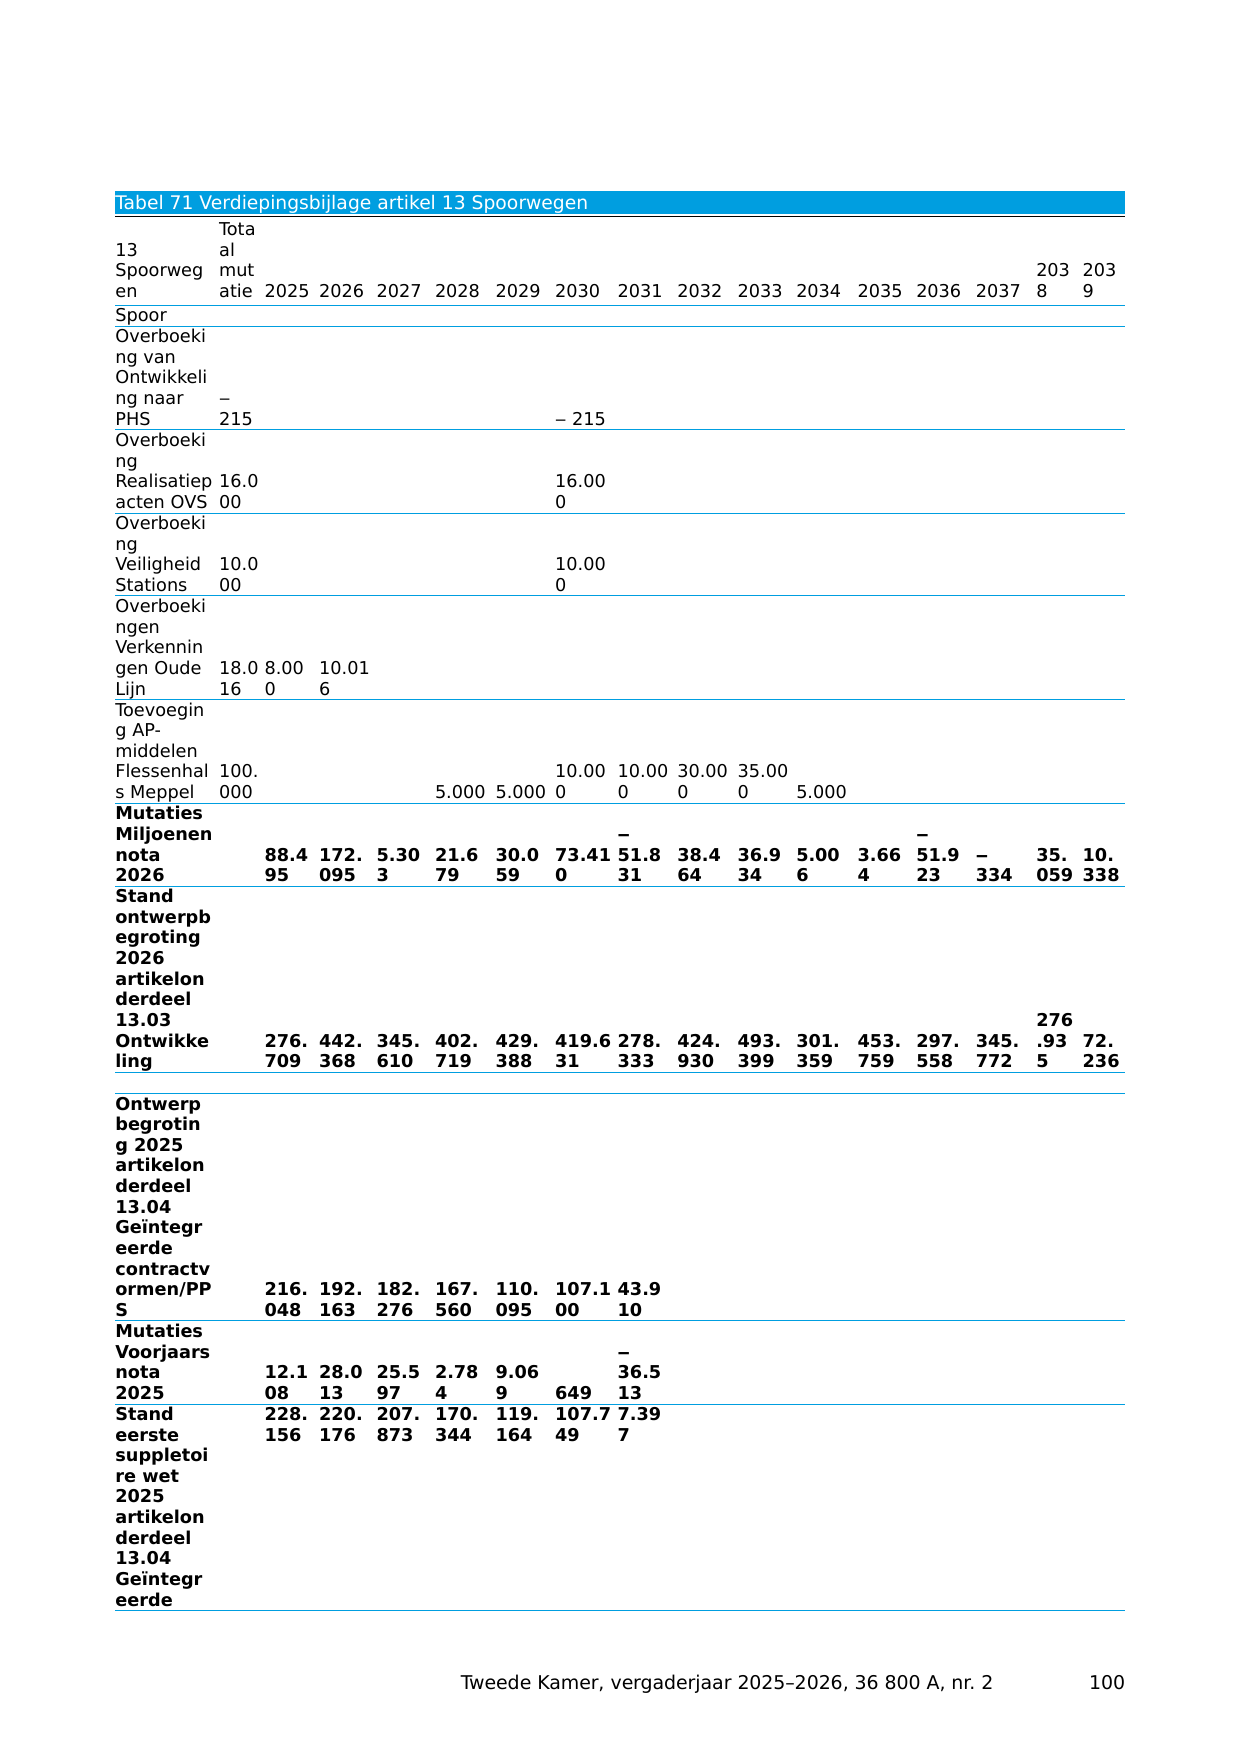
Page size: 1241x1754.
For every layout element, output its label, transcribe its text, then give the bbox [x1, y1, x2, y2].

table_cell [674, 1321, 734, 1403]
table_cell [973, 1405, 1033, 1610]
table_cell 107.749 [552, 1405, 614, 1610]
table_cell 192.163 [316, 1094, 373, 1320]
table_cell 419.631 [552, 887, 614, 1072]
table_cell [793, 514, 854, 595]
table_cell [973, 327, 1033, 429]
table_cell [793, 430, 854, 512]
table_cell ‒ 215 [552, 327, 614, 429]
table_cell [855, 1405, 913, 1610]
table_cell 107.100 [552, 1094, 614, 1320]
table_cell [1080, 596, 1125, 699]
table_cell [552, 596, 614, 699]
table_cell Mutaties Voorjaarsnota 2025 [115, 1321, 216, 1403]
table_cell [913, 1321, 973, 1403]
table_cell [855, 700, 913, 803]
table_cell [615, 1073, 674, 1093]
table_cell 100.000 [216, 700, 261, 803]
table_cell [1033, 327, 1079, 429]
table_cell 2026 [316, 217, 373, 304]
table_cell [913, 700, 973, 803]
table_cell [493, 430, 552, 512]
table_cell [855, 1321, 913, 1403]
table_cell [735, 1073, 793, 1093]
table_cell [615, 306, 674, 326]
table_cell 442.368 [316, 887, 373, 1072]
table_cell [615, 596, 674, 699]
table_cell 2028 [432, 217, 492, 304]
table_cell 493.399 [735, 887, 793, 1072]
table_cell [432, 514, 492, 595]
table_cell [973, 514, 1033, 595]
table_cell 12.108 [261, 1321, 316, 1403]
table_cell 220.176 [316, 1405, 373, 1610]
table_cell [793, 596, 854, 699]
table_cell [316, 306, 373, 326]
table_cell 649 [552, 1321, 614, 1403]
table_cell [973, 700, 1033, 803]
table_cell [1033, 596, 1079, 699]
table_cell [855, 514, 913, 595]
table_cell [1033, 306, 1079, 326]
table_cell [674, 1405, 734, 1610]
table_cell Mutaties Miljoenennota 2026 [115, 804, 216, 886]
table_cell [261, 327, 316, 429]
table_cell 28.013 [316, 1321, 373, 1403]
table_cell 2025 [261, 217, 316, 304]
table_cell [615, 430, 674, 512]
table_cell [913, 596, 973, 699]
table_cell 30.059 [493, 804, 552, 886]
table_cell [913, 514, 973, 595]
table_cell 276.709 [261, 887, 316, 1072]
table_cell 453.759 [855, 887, 913, 1072]
table_cell [374, 596, 432, 699]
table_cell 5.000 [432, 700, 492, 803]
table_cell 207.873 [374, 1405, 432, 1610]
table_cell [913, 1094, 973, 1320]
table_cell Overboeking van Ontwikkeling naar PHS [115, 327, 216, 429]
table_cell [1080, 1073, 1125, 1093]
table_cell [1080, 1094, 1125, 1320]
table_cell 10.000 [552, 700, 614, 803]
table_cell [913, 306, 973, 326]
table_cell [855, 596, 913, 699]
table_cell 172.095 [316, 804, 373, 886]
table_cell [913, 1405, 973, 1610]
table_cell [674, 596, 734, 699]
table_cell 21.679 [432, 804, 492, 886]
table_cell [674, 1094, 734, 1320]
table_cell 110.095 [493, 1094, 552, 1320]
table_cell 2037 [973, 217, 1033, 304]
table_cell 38.464 [674, 804, 734, 886]
table_cell [216, 804, 261, 886]
table_cell [374, 327, 432, 429]
table_cell 424.930 [674, 887, 734, 1072]
table_cell 2027 [374, 217, 432, 304]
table_cell [261, 514, 316, 595]
table_cell [973, 596, 1033, 699]
table_cell ‒ 215 [216, 327, 261, 429]
table_cell [1080, 514, 1125, 595]
table_cell [115, 1073, 216, 1093]
table_cell Totaal mutatie [216, 217, 261, 304]
table_cell [735, 596, 793, 699]
table_cell 5.000 [493, 700, 552, 803]
table_cell [735, 1405, 793, 1610]
table_cell 276.935 [1033, 887, 1079, 1072]
table_cell 18.016 [216, 596, 261, 699]
table_cell [793, 1094, 854, 1320]
table_cell [1033, 1321, 1079, 1403]
table_cell [913, 430, 973, 512]
table_cell 2039 [1080, 217, 1125, 304]
table_cell 429.388 [493, 887, 552, 1072]
table_cell [432, 1073, 492, 1093]
table_cell [735, 1321, 793, 1403]
table_cell [674, 1073, 734, 1093]
table_cell 345.610 [374, 887, 432, 1072]
table_cell 7.397 [615, 1405, 674, 1610]
table_cell [1080, 306, 1125, 326]
table_cell 119.164 [493, 1405, 552, 1610]
table_cell 88.495 [261, 804, 316, 886]
table_cell [493, 306, 552, 326]
table_cell Toevoeging AP-middelen Flessenhals Meppel [115, 700, 216, 803]
table_cell [855, 430, 913, 512]
table_cell 30.000 [674, 700, 734, 803]
table_cell [973, 1094, 1033, 1320]
table_cell [216, 306, 261, 326]
table_cell [615, 327, 674, 429]
table_cell [1080, 327, 1125, 429]
table_cell [374, 430, 432, 512]
table_cell [793, 306, 854, 326]
table_cell 13 Spoorwegen [115, 217, 216, 304]
table_cell Overboeking Veiligheid Stations [115, 514, 216, 595]
table_cell 9.069 [493, 1321, 552, 1403]
table_cell 10.016 [316, 596, 373, 699]
table_cell [493, 1073, 552, 1093]
table_cell Ontwerpbegroting 2025 artikelonderdeel 13.04 Geïntegreerde contractvormen/PPS [115, 1094, 216, 1320]
table_cell [216, 1405, 261, 1610]
table_cell 345.772 [973, 887, 1033, 1072]
table_cell [432, 327, 492, 429]
table_cell 2032 [674, 217, 734, 304]
table_cell [973, 306, 1033, 326]
table_cell ‒ 51.831 [615, 804, 674, 886]
table_cell 43.910 [615, 1094, 674, 1320]
table_cell [735, 327, 793, 429]
table_cell [793, 327, 854, 429]
table_cell 10.338 [1080, 804, 1125, 886]
table_cell 5.000 [793, 700, 854, 803]
table_cell [1080, 700, 1125, 803]
table_cell [735, 514, 793, 595]
table_cell [316, 1073, 373, 1093]
table_cell 10.000 [216, 514, 261, 595]
table_cell [1080, 430, 1125, 512]
table_cell [913, 327, 973, 429]
table_cell 72.236 [1080, 887, 1125, 1072]
table_cell 170.344 [432, 1405, 492, 1610]
table_cell 16.000 [216, 430, 261, 512]
table_cell 5.303 [374, 804, 432, 886]
table_cell [674, 306, 734, 326]
table_cell 35.059 [1033, 804, 1079, 886]
table_cell [261, 306, 316, 326]
table_cell 16.000 [552, 430, 614, 512]
table_cell 35.000 [735, 700, 793, 803]
table_cell [261, 1073, 316, 1093]
table_cell [735, 306, 793, 326]
table_cell [674, 430, 734, 512]
table_cell [493, 596, 552, 699]
table_cell [1080, 1405, 1125, 1610]
table_cell [374, 514, 432, 595]
table_cell [973, 1073, 1033, 1093]
table_cell 2.784 [432, 1321, 492, 1403]
table_cell 278.333 [615, 887, 674, 1072]
table_cell [316, 514, 373, 595]
table_cell [216, 887, 261, 1072]
table_cell [793, 1073, 854, 1093]
table_cell Stand ontwerpbegroting 2026 artikelonderdeel 13.03 Ontwikkeling [115, 887, 216, 1072]
table_cell [374, 306, 432, 326]
table_cell Stand eerste suppletoire wet 2025 artikelonderdeel 13.04 Geïntegreerde [115, 1405, 216, 1610]
table_cell [793, 1405, 854, 1610]
table_cell [674, 327, 734, 429]
table_cell 2038 [1033, 217, 1079, 304]
table_cell [674, 514, 734, 595]
table_cell [216, 1321, 261, 1403]
table_cell 297.558 [913, 887, 973, 1072]
table_cell 402.719 [432, 887, 492, 1072]
table_cell [1033, 700, 1079, 803]
table_cell [216, 1073, 261, 1093]
table_cell 228.156 [261, 1405, 316, 1610]
table_cell 3.664 [855, 804, 913, 886]
table_cell [1033, 430, 1079, 512]
table_cell [855, 306, 913, 326]
table_cell [432, 596, 492, 699]
table_cell 182.276 [374, 1094, 432, 1320]
table_cell ‒ 334 [973, 804, 1033, 886]
table_cell [973, 430, 1033, 512]
table_cell [1033, 1094, 1079, 1320]
table_cell 2030 [552, 217, 614, 304]
table_cell [432, 306, 492, 326]
table_cell [1033, 1073, 1079, 1093]
table_cell [552, 306, 614, 326]
table_cell 8.000 [261, 596, 316, 699]
table_cell [432, 430, 492, 512]
table_cell [793, 1321, 854, 1403]
table_cell 2035 [855, 217, 913, 304]
table_cell [973, 1321, 1033, 1403]
table_cell [855, 1073, 913, 1093]
table_cell [1033, 514, 1079, 595]
table_cell [552, 1073, 614, 1093]
table_cell 2036 [913, 217, 973, 304]
table_cell 167.560 [432, 1094, 492, 1320]
table_cell [493, 514, 552, 595]
table_cell Overboeking Realisatiepacten OVS [115, 430, 216, 512]
table_cell 25.597 [374, 1321, 432, 1403]
table_cell Overboekingen Verkenningen Oude Lijn [115, 596, 216, 699]
table_cell [855, 327, 913, 429]
table_cell 36.934 [735, 804, 793, 886]
table_cell [216, 1094, 261, 1320]
table_cell ‒ 36.513 [615, 1321, 674, 1403]
table_cell 216.048 [261, 1094, 316, 1320]
table_cell 2029 [493, 217, 552, 304]
table_cell [855, 1094, 913, 1320]
table_cell [316, 430, 373, 512]
table_cell 2033 [735, 217, 793, 304]
table_cell 10.000 [615, 700, 674, 803]
table_cell [374, 1073, 432, 1093]
table_cell [615, 514, 674, 595]
table_cell [261, 700, 316, 803]
table_cell [735, 1094, 793, 1320]
table_cell 2034 [793, 217, 854, 304]
table_cell 5.006 [793, 804, 854, 886]
table_cell [735, 430, 793, 512]
table_cell 2031 [615, 217, 674, 304]
table_cell [261, 430, 316, 512]
table_cell ‒ 51.923 [913, 804, 973, 886]
table_cell [913, 1073, 973, 1093]
table_cell [493, 327, 552, 429]
table_cell 301.359 [793, 887, 854, 1072]
table_cell [316, 327, 373, 429]
table_cell Spoor [115, 306, 216, 326]
table_cell 10.000 [552, 514, 614, 595]
table_cell 73.410 [552, 804, 614, 886]
table_cell [1033, 1405, 1079, 1610]
table_cell [316, 700, 373, 803]
table_cell [374, 700, 432, 803]
table_cell [1080, 1321, 1125, 1403]
